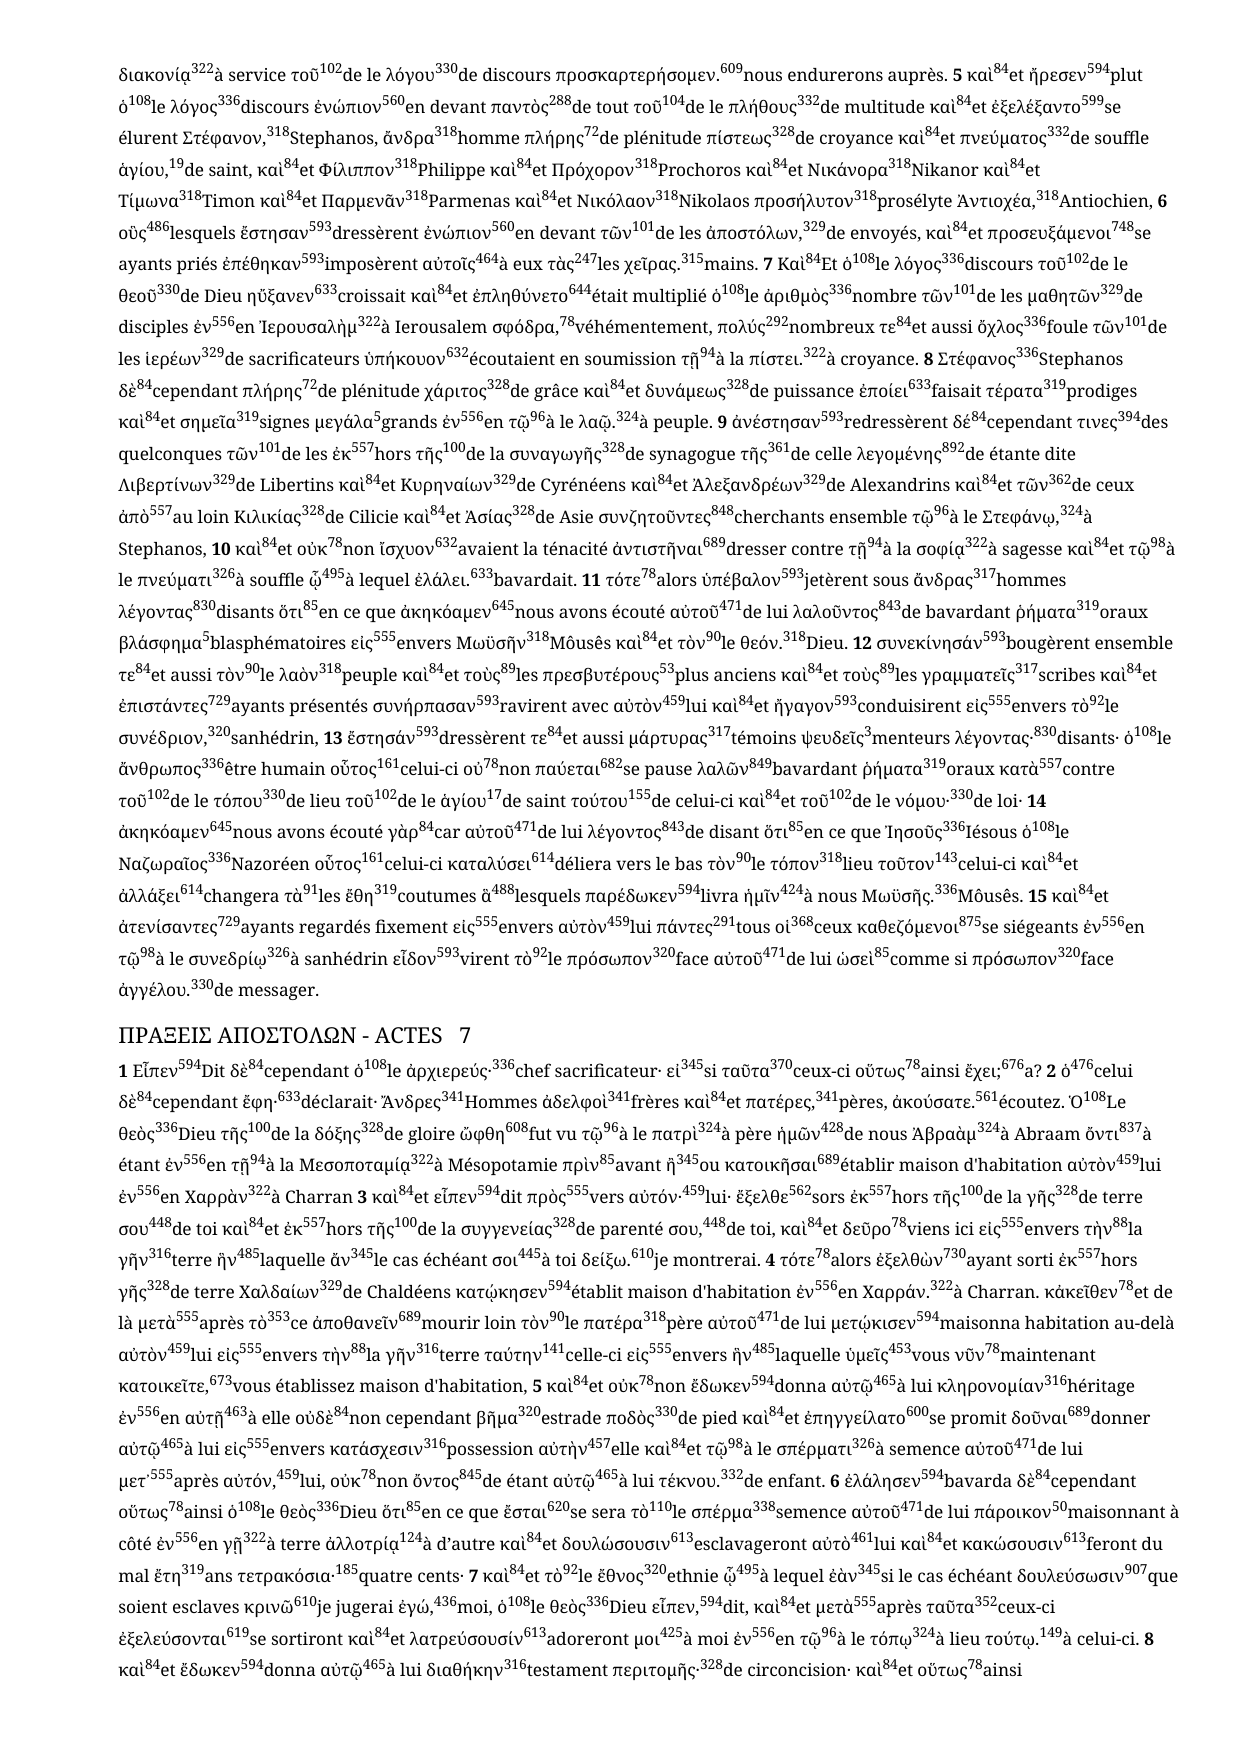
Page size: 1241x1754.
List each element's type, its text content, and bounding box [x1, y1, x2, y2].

text 1 Ἐν556En δὲ84cependant ταῖς93à les ἡμέραις321à journées ταύταις146à celles-ci πληθυνόντων842de multipliants τῶν101de les μαθητῶν329de disciples ἐγένετο600se devint γογγυσμὸς336murmure τῶν101de les Ἑλληνιστῶν329de Hellénistes πρὸς555vers τοὺς89les Ἑβραίους,317Hébreux, ὅτι85en ce que παρεθεωροῦντο643étaient contemplé à côté ἐν556en τῇ94à la διακονίᾳ322à service τῇ94à la καθημερινῇ9à journalier αἱ105les χῆραι333veuves αὐτῶν.470de eux. 2 προσκαλεσάμενοι748se ayants appelés auprès δὲ84cependant οἱ107les δώδεκα71douze τὸ92le πλῆθος320multitude τῶν101de les μαθητῶν329de disciples εἶπαν·593dirent· οὐκ78non ἀρεστόν50agréable ἐστιν676est ἡμᾶς421nous καταλείψαντας715ayants laissés en contrebas τὸν90le λόγον318discours τοῦ102de le θεοῦ330de Dieu διακονεῖν698servir τραπέζαις.321à tables. 3 ἐπισκέψασθε565que vous vous rendez supervision δέ,84cependant, ἀδελφοί,341frères, ἄνδρας317hommes ἐξ557hors ὑμῶν447de vous μαρτυρουμένους883étants témoignés ἑπτά,183sept, πλήρεις53de plénitudes πνεύματος332de souffle καὶ84et σοφίας,328de sagesse, οὓς486lesquels καταστήσομεν609nous constituerons ἐπὶ557sur τῆς100de la χρείας328de besoin ταύτης,153de celle-ci, 4 ἡμεῖς435nous δὲ84cependant τῇ94à la προσευχῇ322à prière καὶ84et τῇ94à la διακονίᾳ322à service τοῦ102de le λόγου330de discours προσκαρτερήσομεν.609nous endurerons auprès. 5 καὶ84et ἤρεσεν594plut ὁ108le λόγος336discours ἐνώπιον560en devant παντὸς288de tout τοῦ104de le πλήθους332de multitude καὶ84et ἐξελέξαντο599se élurent Στέφανον,318Stephanos, ἄνδρα318homme πλήρης72de plénitude πίστεως328de croyance καὶ84et πνεύματος332de souffle ἁγίου,19de saint, καὶ84et Φίλιππον318Philippe καὶ84et Πρόχορον318Prochoros καὶ84et Νικάνορα318Nikanor καὶ84et Τίμωνα318Timon καὶ84et Παρμενᾶν318Parmenas καὶ84et Νικόλαον318Nikolaos προσήλυτον318prosélyte Ἀντιοχέα,318Antiochien, 6 οὓς486lesquels ἔστησαν593dressèrent ἐνώπιον560en devant τῶν101de les ἀποστόλων,329de envoyés, καὶ84et προσευξάμενοι748se ayants priés ἐπέθηκαν593imposèrent αὐτοῖς464à eux τὰς247les χεῖρας.315mains. 7 Καὶ84Et ὁ108le λόγος336discours τοῦ102de le θεοῦ330de Dieu ηὔξανεν633croissait καὶ84et ἐπληθύνετο644était multiplié ὁ108le ἀριθμὸς336nombre τῶν101de les μαθητῶν329de disciples ἐν556en Ἰερουσαλὴμ322à Ierousalem σφόδρα,78véhémentement, πολύς292nombreux τε84et aussi ὄχλος336foule τῶν101de les ἱερέων329de sacrificateurs ὑπήκουον632écoutaient en soumission τῇ94à la πίστει.322à croyance. 8 Στέφανος336Stephanos δὲ84cependant πλήρης72de plénitude χάριτος328de grâce καὶ84et δυνάμεως328de puissance ἐποίει633faisait τέρατα319prodiges καὶ84et σημεῖα319signes μεγάλα5grands ἐν556en τῷ96à le λαῷ.324à peuple. 9 ἀνέστησαν593redressèrent δέ84cependant τινες394des quelconques τῶν101de les ἐκ557hors τῆς100de la συναγωγῆς328de synagogue τῆς361de celle λεγομένης892de étante dite Λιβερτίνων329de Libertins καὶ84et Κυρηναίων329de Cyrénéens καὶ84et Ἀλεξανδρέων329de Alexandrins καὶ84et τῶν362de ceux ἀπὸ557au loin Κιλικίας328de Cilicie καὶ84et Ἀσίας328de Asie συνζητοῦντες848cherchants ensemble τῷ96à le Στεφάνῳ,324à Stephanos, 10 καὶ84et οὐκ78non ἴσχυον632avaient la ténacité ἀντιστῆναι689dresser contre τῇ94à la σοφίᾳ322à sagesse καὶ84et τῷ98à le πνεύματι326à souffle ᾧ495à lequel ἐλάλει.633bavardait. 11 τότε78alors ὑπέβαλον593jetèrent sous ἄνδρας317hommes λέγοντας830disants ὅτι85en ce que ἀκηκόαμεν645nous avons écouté αὐτοῦ471de lui λαλοῦντος843de bavardant ῥήματα319oraux βλάσφημα5blasphématoires εἰς555envers Μωϋσῆν318Môusês καὶ84et τὸν90le θεόν.318Dieu. 12 συνεκίνησάν593bougèrent ensemble τε84et aussi τὸν90le λαὸν318peuple καὶ84et τοὺς89les πρεσβυτέρους53plus anciens καὶ84et τοὺς89les γραμματεῖς317scribes καὶ84et ἐπιστάντες729ayants présentés συνήρπασαν593ravirent avec αὐτὸν459lui καὶ84et ἤγαγον593conduisirent εἰς555envers τὸ92le συνέδριον,320sanhédrin, 13 ἔστησάν593dressèrent τε84et aussi μάρτυρας317témoins ψευδεῖς3menteurs λέγοντας·830disants· ὁ108le ἄνθρωπος336être humain οὗτος161celui-ci οὐ78non παύεται682se pause λαλῶν849bavardant ῥήματα319oraux κατὰ557contre τοῦ102de le τόπου330de lieu τοῦ102de le ἁγίου17de saint τούτου155de celui-ci καὶ84et τοῦ102de le νόμου·330de loi· 14 ἀκηκόαμεν645nous avons écouté γὰρ84car αὐτοῦ471de lui λέγοντος843de disant ὅτι85en ce que Ἰησοῦς336Iésous ὁ108le Ναζωραῖος336Nazoréen οὗτος161celui-ci καταλύσει614déliera vers le bas τὸν90le τόπον318lieu τοῦτον143celui-ci καὶ84et ἀλλάξει614changera τὰ91les ἔθη319coutumes ἃ488lesquels παρέδωκεν594livra ἡμῖν424à nous Μωϋσῆς.336Môusês. 15 καὶ84et ἀτενίσαντες729ayants regardés fixement εἰς555envers αὐτὸν459lui πάντες291tous οἱ368ceux καθεζόμενοι875se siégeants ἐν556en τῷ98à le συνεδρίῳ326à sanhédrin εἶδον593virent τὸ92le πρόσωπον320face αὐτοῦ471de lui ὡσεὶ85comme si πρόσωπον320face ἀγγέλου.330de messager. [118, 59, 1181, 1002]
text ΠΡΑΞΕΙΣ ΑΠΟΣΤΟΛΩΝ - ACTES 7 [118, 1021, 1181, 1050]
text 1 Εἶπεν594Dit δὲ84cependant ὁ108le ἀρχιερεύς·336chef sacrificateur· εἰ345si ταῦτα370ceux-ci οὕτως78ainsi ἔχει;676a? 2 ὁ476celui δὲ84cependant ἔφη·633déclarait· Ἄνδρες341Hommes ἀδελφοὶ341frères καὶ84et πατέρες,341pères, ἀκούσατε.561écoutez. Ὁ108Le θεὸς336Dieu τῆς100de la δόξης328de gloire ὤφθη608fut vu τῷ96à le πατρὶ324à père ἡμῶν428de nous Ἀβραὰμ324à Abraam ὄντι837à étant ἐν556en τῇ94à la Μεσοποταμίᾳ322à Mésopotamie πρὶν85avant ἢ345ou κατοικῆσαι689établir maison d'habitation αὐτὸν459lui ἐν556en Χαρρὰν322à Charran 3 καὶ84et εἶπεν594dit πρὸς555vers αὐτόν·459lui· ἔξελθε562sors ἐκ557hors τῆς100de la γῆς328de terre σου448de toi καὶ84et ἐκ557hors τῆς100de la συγγενείας328de parenté σου,448de toi, καὶ84et δεῦρο78viens ici εἰς555envers τὴν88la γῆν316terre ἣν485laquelle ἄν345le cas échéant σοι445à toi δείξω.610je montrerai. 4 τότε78alors ἐξελθὼν730ayant sorti ἐκ557hors γῆς328de terre Χαλδαίων329de Chaldéens κατῴκησεν594établit maison d'habitation ἐν556en Χαρράν.322à Charran. κἀκεῖθεν78et de là μετὰ555après τὸ353ce ἀποθανεῖν689mourir loin τὸν90le πατέρα318père αὐτοῦ471de lui μετῴκισεν594maisonna habitation au-delà αὐτὸν459lui εἰς555envers τὴν88la γῆν316terre ταύτην141celle-ci εἰς555envers ἣν485laquelle ὑμεῖς453vous νῦν78maintenant κατοικεῖτε,673vous établissez maison d'habitation, 5 καὶ84et οὐκ78non ἔδωκεν594donna αὐτῷ465à lui κληρονομίαν316héritage ἐν556en αὐτῇ463à elle οὐδὲ84non cependant βῆμα320estrade ποδὸς330de pied καὶ84et ἐπηγγείλατο600se promit δοῦναι689donner αὐτῷ465à lui εἰς555envers κατάσχεσιν316possession αὐτὴν457elle καὶ84et τῷ98à le σπέρματι326à semence αὐτοῦ471de lui μετ᾽555après αὐτόν,459lui, οὐκ78non ὄντος845de étant αὐτῷ465à lui τέκνου.332de enfant. 6 ἐλάλησεν594bavarda δὲ84cependant οὕτως78ainsi ὁ108le θεὸς336Dieu ὅτι85en ce que ἔσται620se sera τὸ110le σπέρμα338semence αὐτοῦ471de lui πάροικον50maisonnant à côté ἐν556en γῇ322à terre ἀλλοτρίᾳ124à d’autre καὶ84et δουλώσουσιν613esclavageront αὐτὸ461lui καὶ84et κακώσουσιν613feront du mal ἔτη319ans τετρακόσια·185quatre cents· 7 καὶ84et τὸ92le ἔθνος320ethnie ᾧ495à lequel ἐὰν345si le cas échéant δουλεύσωσιν907que soient esclaves κρινῶ610je jugerai ἐγώ,436moi, ὁ108le θεὸς336Dieu εἶπεν,594dit, καὶ84et μετὰ555après ταῦτα352ceux-ci ἐξελεύσονται619se sortiront καὶ84et λατρεύσουσίν613adoreront μοι425à moi ἐν556en τῷ96à le τόπῳ324à lieu τούτῳ.149à celui-ci. 8 καὶ84et ἔδωκεν594donna αὐτῷ465à lui διαθήκην316testament περιτομῆς·328de circoncision· καὶ84et οὕτως78ainsi ἐγέννησεν594engendra τὸν90le Ἰσαὰκ318Isaak καὶ84et περιέτεμεν594circoncit αὐτὸν459lui τῇ94à la ἡμέρᾳ322à journée τῇ94à la ὀγδόῃ,211à huitième, καὶ84et Ἰσαὰκ336Isaak τὸν90le Ἰακώβ,318Iakob, καὶ84et Ἰακὼβ336Iakob τοὺς89les δώδεκα183douze πατριάρχας.317patriarches. 9 Καὶ84Et οἱ107les πατριάρχαι335patriarches ζηλώσαντες729ayants zélés τὸν90le Ἰωσὴφ318Ioseph ἀπέδοντο599se redonnèrent εἰς555envers Αἴγυπτον.316Égypte. καὶ84et ἦν633était ὁ108le θεὸς336Dieu μετ᾽557avec αὐτοῦ471de lui 10 καὶ84et ἐξείλατο600se extrait αὐτὸν459lui ἐκ557hors πασῶν283de toutes τῶν99de les θλίψεων327de oppressions αὐτοῦ471de lui καὶ84et ἔδωκεν594donna αὐτῷ465à lui χάριν316grâce καὶ84et σοφίαν316sagesse ἐναντίον560en-présence Φαραὼ330de Pharaon βασιλέως330de roi Αἰγύπτου328de Égypte καὶ84et κατέστησεν594constitua αὐτὸν459lui ἡγούμενον858se gouvernant ἐπ᾽555sur Αἴγυπτον316Égypte καὶ84et ὅλον274tout entier τὸν90le οἶκον318maison αὐτοῦ.471de lui. 11 ἦλθεν594vint δὲ84cependant λιμὸς336famine ἐφ᾽555sur ὅλην272toute entière τὴν88la Αἴγυπτον316Égypte καὶ84et Χανάαν316Canaan καὶ84et θλῖψις334oppression μεγάλη,21grande, καὶ84et οὐχ78non εὑρίσκον632trouvaient χορτάσματα319fourrages οἱ107les πατέρες335pères ἡμῶν.428de nous. 12 ἀκούσας730ayant écouté δὲ84cependant Ἰακὼβ336Iakob ὄντα832étants σιτία319objets de froments εἰς555envers Αἴγυπτον316Égypte ἐξαπέστειλεν594envoya dehors τοὺς89les πατέρας317pères ἡμῶν428de nous πρῶτον.78premièrement. 13 καὶ84et ἐν556en τῷ98à le δευτέρῳ62à deuxième ἀνεγνωρίσθη608fut fait reconnaître Ἰωσὴφ336Ioseph τοῖς95à les ἀδελφοῖς323à frères αὐτοῦ471de lui καὶ84et φανερὸν50visible ἐγένετο600se devint τῷ96à le Φαραὼ324à Pharaon τὸ110le γένος338genre Ἰωσήφ.330de Ioseph. 14 ἀποστείλας730ayant envoyé δὲ84cependant Ἰωσὴφ336Ioseph μετεκαλέσατο600se appela avec au-delà Ἰακὼβ318Iakob τὸν90le πατέρα318père αὐτοῦ471de lui καὶ84et πᾶσαν272toute τὴν88la συγγένειαν316parenté ἐν556en ψυχαῖς321à âmes ἑβδομήκοντα187à soixante-dix πέντε.187à cinq. 15 καὶ84et κατέβη594descendit Ἰακὼβ336Iakob εἰς555envers Αἴγυπτον316Égypte καὶ84et ἐτελεύτησεν594parvint à l'achèvement αὐτὸς476lui καὶ84et οἱ107les πατέρες335pères ἡμῶν,428de nous, 16 καὶ84et μετετέθησαν607furent changé de place εἰς555envers Συχὲμ316Sichem καὶ84et ἐτέθησαν607furent posé ἐν556en τῷ98à le μνήματι326à monument ᾧ495à lequel ὠνήσατο600se acheta Ἀβραὰμ336Abraam τιμῆς328de valeur ἀργυρίου332de objet d'argent παρὰ557à côté τῶν101de les υἱῶν329de fils Ἐμμὼρ330de Emmor ἐν556en Συχέμ.322à Sichem. 17 Καθὼς85De haut en bas comme δὲ84cependant ἤγγιζεν633approchait ὁ108le χρόνος336temps τῆς100de la ἐπαγγελίας328de promesse ἧς497de laquelle ὡμολόγησεν594avoua ὁ108le θεὸς336Dieu τῷ96à le Ἀβραάμ,324à Abraam, ηὔξησεν594crût ὁ108le λαὸς336peuple καὶ84et ἐπληθύνθη608fut multiplié ἐν556en Αἰγύπτῳ322à Égypte 18 ἄχρι85jusqu'à l'extrémité οὗ501de lequel ἀνέστη594redressa βασιλεὺς336roi ἕτερος137autre-différent ἐπ᾽555sur Αἴγυπτον316Égypte ὃς505lequel οὐκ78non ᾔδει667avait su τὸν90le Ἰωσήφ.318Ioseph. 19 οὗτος476celui-ci κατασοφισάμενος749se ayant été fait trompé par sophisme contre τὸ92le γένος320genre ἡμῶν428de nous ἐκάκωσεν594fit du mal τοὺς89les πατέρας317pères τοῦ365de ce ποιεῖν698faire τὰ91les βρέφη319bébés ἔκθετα55exposés αὐτῶν470de eux εἰς555envers τὸ353ce μὴ78ne pas ζῳογονεῖσθαι.701être devenu être vivant. 20 Ἐν556En ᾧ149à lequel καιρῷ324à moment ἐγεννήθη608fut engendré Μωϋσῆς336Môusês καὶ84et ἦν633était ἀστεῖος48cosmopolite τῷ96à le θεῷ·324à Dieu· ὃς505lequel ἀνετράφη608fut nourri de bas en haut μῆνας317mois τρεῖς183trois ἐν556en τῷ96à le οἴκῳ324à maison τοῦ102de le πατρός,330de père, 21 ἐκτεθέντος763de ayant été exposé δὲ84cependant αὐτοῦ471de lui ἀνείλατο600se saisit de bas en haut αὐτὸν459lui ἡ106la θυγάτηρ334fille Φαραὼ330de Pharaon καὶ84et ἀνεθρέψατο600se nourrit de bas en haut αὐτὸν459lui ἑαυτῇ538à elle-même εἰς555envers υἱόν.318fils. 22 καὶ84et ἐπαιδεύθη608fut éduqué Μωϋσῆς336Môusês πάσῃ278à toute σοφίᾳ322à sagesse Αἰγυπτίων,65de Égyptiens, ἦν633était δὲ84cependant δυνατὸς48puissant ἐν556en λόγοις323à discours καὶ84et ἔργοις325à travaux αὐτοῦ.471de lui. 23 Ὡς85Comme δὲ84cependant ἐπληροῦτο644était fait plénitude αὐτῷ465à lui τεσσερακονταετὴς23de quarante ans χρόνος,336temps, ἀνέβη594monta ἐπὶ555sur τὴν88la καρδίαν316coeur αὐτοῦ471de lui ἐπισκέψασθαι691se rendre supervision τοὺς89les ἀδελφοὺς317frères αὐτοῦ471de lui τοὺς89les υἱοὺς317fils Ἰσραήλ.330de Israël. 24 καὶ84et ἰδών730ayant vu τινα378un quelconque ἀδικούμενον884étant fait injustice ἠμύνατο600se défendit καὶ84et ἐποίησεν594fit ἐκδίκησιν316vengeance τῷ357à celui καταπονουμένῳ889à étant accablé de haut en bas πατάξας730ayant percuté τὸν90le Αἰγύπτιον.54Égyptien. 25 ἐνόμιζεν633faisait loi δὲ84cependant συνιέναι698comprendre τοὺς89les ἀδελφοὺς317frères ὅτι85en ce que ὁ108le θεὸς336Dieu διὰ557par χειρὸς328de main αὐτοῦ471de lui δίδωσιν676donne σωτηρίαν316sauvetage αὐτοῖς·464à eux· οἱ475ceux δὲ84cependant οὐ78non συνῆκαν.593comprirent. 26 τῇ94à la τε84et aussi ἐπιούσῃ835à survenante ἡμέρᾳ322à journée ὤφθη608fut vu αὐτοῖς464à eux μαχομένοις863à se bataillants καὶ84et συνήλλασσεν633réconciliait ensemble αὐτοὺς458eux εἰς555envers εἰρήνην316paix εἰπών·730ayant dit· ἄνδρες,341hommes, ἀδελφοί335frères ἐστε·673vous êtes· ἱνατί78pourquoi ἀδικεῖτε673vous faites injustice ἀλλήλους;508les uns les autres? 27 ὁ369celui δὲ84cependant ἀδικῶν849faisant injustice τὸν250le πλησίον54prochain ἀπώσατο600se poussa au loin αὐτὸν459lui εἰπών·730ayant dit· τίς415quel σε442toi κατέστησεν594constitua ἄρχοντα318chef καὶ84et δικαστὴν318justicier ἐφ᾽557sur ἡμῶν;428de nous? 28 μὴ345ne pas ἀνελεῖν689saisir de bas en haut με422moi σὺ454toi θέλεις674tu veux ὃν300lequel τρόπον318manière ἀνεῖλες592tu saisis de bas en haut ἐχθὲς78hier τὸν90le Αἰγύπτιον;54Égyptien? 29 ἔφυγεν594fuit δὲ84cependant Μωϋσῆς336Môusês ἐν556en τῷ96à le λόγῳ324à discours τούτῳ149à celui-ci καὶ84et ἐγένετο600se devint πάροικος48maisonnant à côté ἐν556en γῇ322à terre Μαδιάμ,330de Madiam, οὗ78où ἐγέννησεν594engendra υἱοὺς317fils δύο.183deux. 30 Καὶ84Et πληρωθέντων764de ayants étés faits plénitude ἐτῶν331de ans τεσσεράκοντα197de quarante ὤφθη608fut vu αὐτῷ465à lui ἐν556en τῇ94à la ἐρήμῳ58à déserte τοῦ104de le ὄρους332de montagne Σινᾶ332de Sinaï ἄγγελος336messager ἐν556en φλογὶ322à flamme πυρὸς332de feu βάτου.328de buisson de ronce. 31 ὁ108le δὲ84cependant Μωϋσῆς336Môusês ἰδὼν730ayant vu ἐθαύμασεν594étonna τὸ92le ὅραμα,320vision, προσερχομένου870de se venant vers δὲ84cependant αὐτοῦ471de lui κατανοῆσαι689intelliger contre ἐγένετο600se devint φωνὴ334son de voix κυρίου·330de Maître· 32 ἐγὼ436moi ὁ108le θεὸς336Dieu τῶν101de les πατέρων329de pères σου,448de toi, ὁ108le θεὸς336Dieu Ἀβραὰμ330de Abraam καὶ84et Ἰσαὰκ330de Isaak καὶ84et Ἰακώβ.330de Iakob. ἔντρομος48tremblant au dedans δὲ84cependant γενόμενος749se ayant devenu Μωϋσῆς336Môusês οὐκ78non ἐτόλμα633osait κατανοῆσαι.689intelliger contre. 33 εἶπεν594dit δὲ84cependant αὐτῷ465à lui ὁ108le κύριος·336Maître· λῦσον562délie τὸ92le ὑπόδημα320soulier τῶν101de les ποδῶν329de pieds σου,448de toi, ὁ108le γὰρ84car τόπος336lieu ἐφ᾽556sur ᾧ493à lequel ἕστηκας648tu as dressé γῆ334terre ἁγία21sainte ἐστίν.676est. 34 ἰδὼν730ayant vu εἶδον590je vis τὴν88la κάκωσιν316maltraitance τοῦ102de le λαοῦ330de peuple μου429de moi τοῦ363de celui ἐν556en Αἰγύπτῳ322à Égypte καὶ84et τοῦ102de le στεναγμοῦ330de soupir αὐτῶν470de eux ἤκουσα,590j'écoutai, καὶ84et κατέβην590je descendis ἐξελέσθαι691se extraire αὐτούς·458eux· καὶ84et νῦν78maintenant δεῦρο78viens ici ἀποστείλω904que j'envoie σε442toi εἰς555envers Αἴγυπτον.316Égypte. 35 Τοῦτον351Celui-ci τὸν90le Μωϋσῆν318Môusês ὃν487lequel ἠρνήσαντο599se nièrent εἰπόντες·729ayants dits· τίς415quel σε442toi κατέστησεν594constitua ἄρχοντα318chef καὶ84et δικαστήν;318justicier? τοῦτον351celui-ci ὁ108le θεὸς336Dieu καὶ84et ἄρχοντα318chef καὶ84et λυτρωτὴν318rançonneur ἀπέσταλκεν650a envoyé σὺν556avec χειρὶ322à main ἀγγέλου330de messager τοῦ363de celui ὀφθέντος763de ayant été vu αὐτῷ465à lui ἐν556en τῇ94à la βάτῳ.322à buisson de ronce. 36 οὗτος369celui-ci ἐξήγαγεν594conduisit dehors αὐτοὺς458eux ποιήσας730ayant fait τέρατα319prodiges καὶ84et σημεῖα319signes ἐν556en γῇ322à terre Αἰγύπτῳ322à Égypte καὶ84et ἐν556en ἐρυθρᾷ9à Rouge θαλάσσῃ322à mer καὶ84et ἐν556en τῇ94à la ἐρήμῳ58à déserte ἔτη319ans τεσσεράκοντα.185quarante. 37 οὗτός369celui-ci ἐστιν676est ὁ108le Μωϋσῆς336Môusês ὁ369celui εἴπας730ayant dit τοῖς95à les υἱοῖς323à fils Ἰσραήλ·330de Israël· προφήτην318prophète ὑμῖν444à vous ἀναστήσει614redressera ὁ108le θεὸς336Dieu ἐκ557hors τῶν101de les ἀδελφῶν329de frères ὑμῶν447de vous ὡς85comme ἐμέ.422moi. 38 οὗτός369celui-ci ἐστιν676est ὁ369celui γενόμενος749se ayant devenu ἐν556en τῇ94à la ἐκκλησίᾳ322à église ἐν556en τῇ94à la ἐρήμῳ58à déserte μετὰ557avec τοῦ102de le ἀγγέλου330de messager τοῦ363de celui λαλοῦντος843de bavardant αὐτῷ465à lui ἐν556en τῷ98à le ὄρει326à montagne Σινᾶ326à Sinaï καὶ84et τῶν101de les πατέρων329de pères ἡμῶν,428de nous, ὃς505lequel ἐδέξατο600se accepta λόγια319logions ζῶντα832vivants δοῦναι689donner ἡμῖν,424à nous, 39 ᾧ493à lequel οὐκ78non ἠθέλησαν593voulurent ὑπήκοοι47écoutants en soumissions γενέσθαι691se devenir οἱ107les πατέρες335pères ἡμῶν,428de nous, ἀλλὰ84mais ἀπώσαντο599se poussèrent au loin καὶ84et ἐστράφησαν607furent tourné ἐν556en ταῖς93à les καρδίαις321à coeurs αὐτῶν470de eux εἰς555envers Αἴγυπτον316Égypte 40 εἰπόντες729ayants dits τῷ96à le Ἀαρών·324à Aaron· ποίησον562fais ἡμῖν424à nous θεοὺς317dieux οἳ504lesquels προπορεύσονται619se marcheront en avant ἡμῶν·428de nous· ὁ108le γὰρ84car Μωϋσῆς336Môusês οὗτος,161celui-ci, ὃς505lequel ἐξήγαγεν594conduisit dehors ἡμᾶς421nous ἐκ557hors γῆς328de terre Αἰγύπτου,328de Égypte, οὐκ78non οἴδαμεν645nous avons su τί417quel ἐγένετο600se devint αὐτῷ.465à lui. 41 καὶ84et ἐμοσχοποίησαν593firent un veau ἐν556en ταῖς93à les ἡμέραις321à journées ἐκείναις146à celles-là καὶ84et ἀνήγαγον593conduisirent de bas en haut θυσίαν316sacrifice τῷ98à le εἰδώλῳ326à idole καὶ84et εὐφραίνοντο643étaient réjoui ἐν556en τοῖς97à les ἔργοις325à travaux τῶν99de les χειρῶν327de mains αὐτῶν.470de eux. 42 ἔστρεψεν594tourna δὲ84cependant ὁ108le θεὸς336Dieu καὶ84et παρέδωκεν594livra αὐτοὺς458eux λατρεύειν698adorer τῇ94à la στρατιᾷ322à armée de soldats τοῦ102de le οὐρανοῦ330de ciel καθὼς78de haut en bas comme γέγραπται662a été écrit ἐν556en βίβλῳ322à bible τῶν101de les προφητῶν·329de prophètes· μὴ345ne pas σφάγια319victimes καὶ84et θυσίας315sacrifices προσηνέγκατέ591vous apportâtes μοι425à moi ἔτη319ans τεσσεράκοντα185quarante ἐν556en τῇ94à la ἐρήμῳ,58à déserte, οἶκος342maison Ἰσραήλ;330de Israël? 43 καὶ84et ἀνελάβετε591vous prîtes de bas en haut τὴν88la σκηνὴν316tente τοῦ102de le Μόλοχ330de Moloch καὶ84et τὸ92le ἄστρον320astre τοῦ102de le θεοῦ330de Dieu ὑμῶν447de vous Ῥαιφάν,330de Remphan, τοὺς89les τύπους317modèles frappés οὓς486lesquels ἐποιήσατε591vous fîtes προσκυνεῖν698prosterner vers αὐτοῖς,464à eux, καὶ84et μετοικιῶ610je maisonnerai habitation au-delà ὑμᾶς441vous ἐπέκεινα560sur le delà Βαβυλῶνος.328de Babylone. 44 Ἡ106La σκηνὴ334tente τοῦ104de le μαρτυρίου332de témoignage ἦν633était τοῖς95à les πατράσιν323à pères ἡμῶν428de nous ἐν556en τῇ94à la ἐρήμῳ58à déserte καθὼς78de haut en bas comme διετάξατο600se ordonna au-travers ὁ369celui λαλῶν849bavardant τῷ96à le Μωϋσῇ324à Môusês ποιῆσαι689faire αὐτὴν457elle κατὰ555selon τὸν90le τύπον318modèle frappé ὃν487lequel ἑωράκει·667avait vu· 45 ἣν485laquelle καὶ78aussi εἰσήγαγον593conduisirent à l'intérieur διαδεξάμενοι748se ayants succédés οἱ107les πατέρες335pères ἡμῶν428de nous μετὰ557avec Ἰησοῦ330de Iésous ἐν556en τῇ94à la κατασχέσει322à possession τῶν103de les ἐθνῶν,331de ethnies, ὧν500de lesquels ἐξῶσεν594expulsa ὁ108le θεὸς336Dieu ἀπὸ557au loin προσώπου332de face τῶν101de les πατέρων329de pères ἡμῶν428de nous ἕως560jusqu'à ce que τῶν99de les ἡμερῶν327de journées Δαυίδ,330de Dauid, 46 ὃς505lequel εὗρεν594trouva χάριν316grâce ἐνώπιον560en devant τοῦ102de le θεοῦ330de Dieu καὶ84et ᾐτήσατο600se demanda εὑρεῖν689trouver σκήνωμα320campement τῷ96à le οἴκῳ324à maison Ἰακώβ.330de Iakob. 47 Σολομὼν336Solomon δὲ84cependant οἰκοδόμησεν594édifia en maison αὐτῷ465à lui οἶκον.318maison. 48 ἀλλ᾽84mais οὐχ78non ὁ108le ὕψιστος72très haut ἐν556en χειροποιήτοις59à faits de mains κατοικεῖ,676établit maison d'habitation, καθὼς85de haut en bas comme ὁ108le προφήτης336prophète λέγει·676dit· 49 ὁ108le οὐρανός336ciel μοι425à moi θρόνος,336trône, ἡ106la δὲ84cependant γῆ334terre ὑποπόδιον338sous-pied τῶν101de les ποδῶν329de pieds μου·429de moi· ποῖον167quel οἶκον318maison οἰκοδομήσετέ611vous édifierez en maison μοι,425à moi, λέγει676dit κύριος,336Maître, ἢ84ou τίς179quel τόπος336lieu τῆς100de la καταπαύσεώς328de pause de haut en bas μου;429de moi? 50 οὐχὶ345non pas ἡ106la χείρ334main μου429de moi ἐποίησεν594fit ταῦτα352ceux-ci πάντα;275tous? 51 Σκληροτράχηλοι76De cous durs καὶ84et ἀπερίτμητοι76incirconcis καρδίαις321à coeurs καὶ84et τοῖς97à les ὠσίν,325à oreilles, ὑμεῖς453vous ἀεὶ78toujours τῷ98à le πνεύματι326à souffle τῷ98à le ἁγίῳ13à saint ἀντιπίπτετε673vous tombez contre ὡς85comme οἱ107les πατέρες335pères ὑμῶν447de vous καὶ78aussi ὑμεῖς.453vous. 52 τίνα402quel τῶν101de les προφητῶν329de prophètes οὐκ78non ἐδίωξαν593poursuivirent οἱ107les πατέρες335pères ὑμῶν;447de vous? καὶ84et ἀπέκτειναν593tuèrent catégoriquement τοὺς350ceux προκαταγγείλαντας715ayants annoncés de haut en bas d'avance περὶ557autour τῆς100de la ἐλεύσεως328de venue τοῦ102de le δικαίου,66de juste, οὗ499de lequel νῦν78maintenant ὑμεῖς453vous προδόται335traîtres καὶ84et φονεῖς335meurtriers ἐγένεσθε,597vous vous devîntes, 53 οἵτινες504lesquels des quelconques ἐλάβετε591vous prîtes τὸν90le νόμον318loi εἰς555envers διαταγὰς315commandes traversantes ἀγγέλων329de messagers καὶ84et οὐκ78non ἐφυλάξατε.591vous gardiennâtes. 54 Ἀκούοντες848Écoutants δὲ84cependant ταῦτα352ceux-ci διεπρίοντο643étaient scié au travers ταῖς93à les καρδίαις321à coeurs αὐτῶν470de eux καὶ84et ἔβρυχον632grinçaient τοὺς249les ὀδόντας317dents ἐπ᾽555sur αὐτόν.459lui. 55 ὑπάρχων849subsistant δὲ84cependant πλήρης48de plénitude πνεύματος332de souffle ἁγίου19de saint ἀτενίσας730ayant regardé fixement εἰς555envers τὸν90le οὐρανὸν318ciel εἶδεν594vit δόξαν316gloire θεοῦ330de Dieu καὶ84et Ἰησοῦν318Iésous ἑστῶτα779ayant dressé ἐκ557hors δεξιῶν67de droits τοῦ102de le θεοῦ330de Dieu 56 καὶ84et εἶπεν·594dit· ἰδοὺ311voici θεωρῶ672j'observe τοὺς89les οὐρανοὺς317cieux διηνοιγμένους804ayants étés entrouverts καὶ84et τὸν90le υἱὸν318fils τοῦ102de le ἀνθρώπου330de être humain ἐκ557hors δεξιῶν67de droits ἑστῶτα779ayant dressé τοῦ102de le θεοῦ.330de Dieu. 57 κράξαντες729ayants croassés δὲ84cependant φωνῇ322à son de voix μεγάλῃ9à grande συνέσχον593tinrent ensemble τὰ91les ὦτα319oreilles αὐτῶν470de eux καὶ84et ὥρμησαν593ruèrent ὁμοθυμαδὸν78en même fureur ἐπ᾽555sur αὐτὸν459lui 58 καὶ84et ἐκβαλόντες729ayants éjectés ἔξω560au-dehors τῆς100de la πόλεως328de cité ἐλιθοβόλουν.632jetaient des pierres. καὶ84et οἱ107les μάρτυρες335témoins ἀπέθεντο599se posèrent au loin τὰ91les ἱμάτια319himations αὐτῶν470de eux παρὰ555à côté τοὺς89les πόδας317pieds νεανίου330de adolescent καλουμένου894de étant appelé Σαύλου,330de Saul, 59 καὶ84et ἐλιθοβόλουν632jetaient des pierres τὸν90le Στέφανον318Stephanos ἐπικαλούμενον858se surnommant καὶ84et λέγοντα·831disant· κύριε342Maître Ἰησοῦ,342Iésous, δέξαι566te accepte τὸ92le πνεῦμά320souffle μου.429de moi. 60 θεὶς730ayant posé δὲ84cependant τὰ251les γόνατα319genoux ἔκραξεν594croassa φωνῇ322à son de voix μεγάλῃ·9à grande· κύριε,342Maître, μὴ78ne pas στήσῃς906que tu dresses αὐτοῖς464à eux ταύτην141celle-ci τὴν88la ἁμαρτίαν.316péché. καὶ84et τοῦτο353celui-ci εἰπὼν730ayant dit ἐκοιμήθη.608fut mis au coucher. [118, 1055, 1181, 1682]
